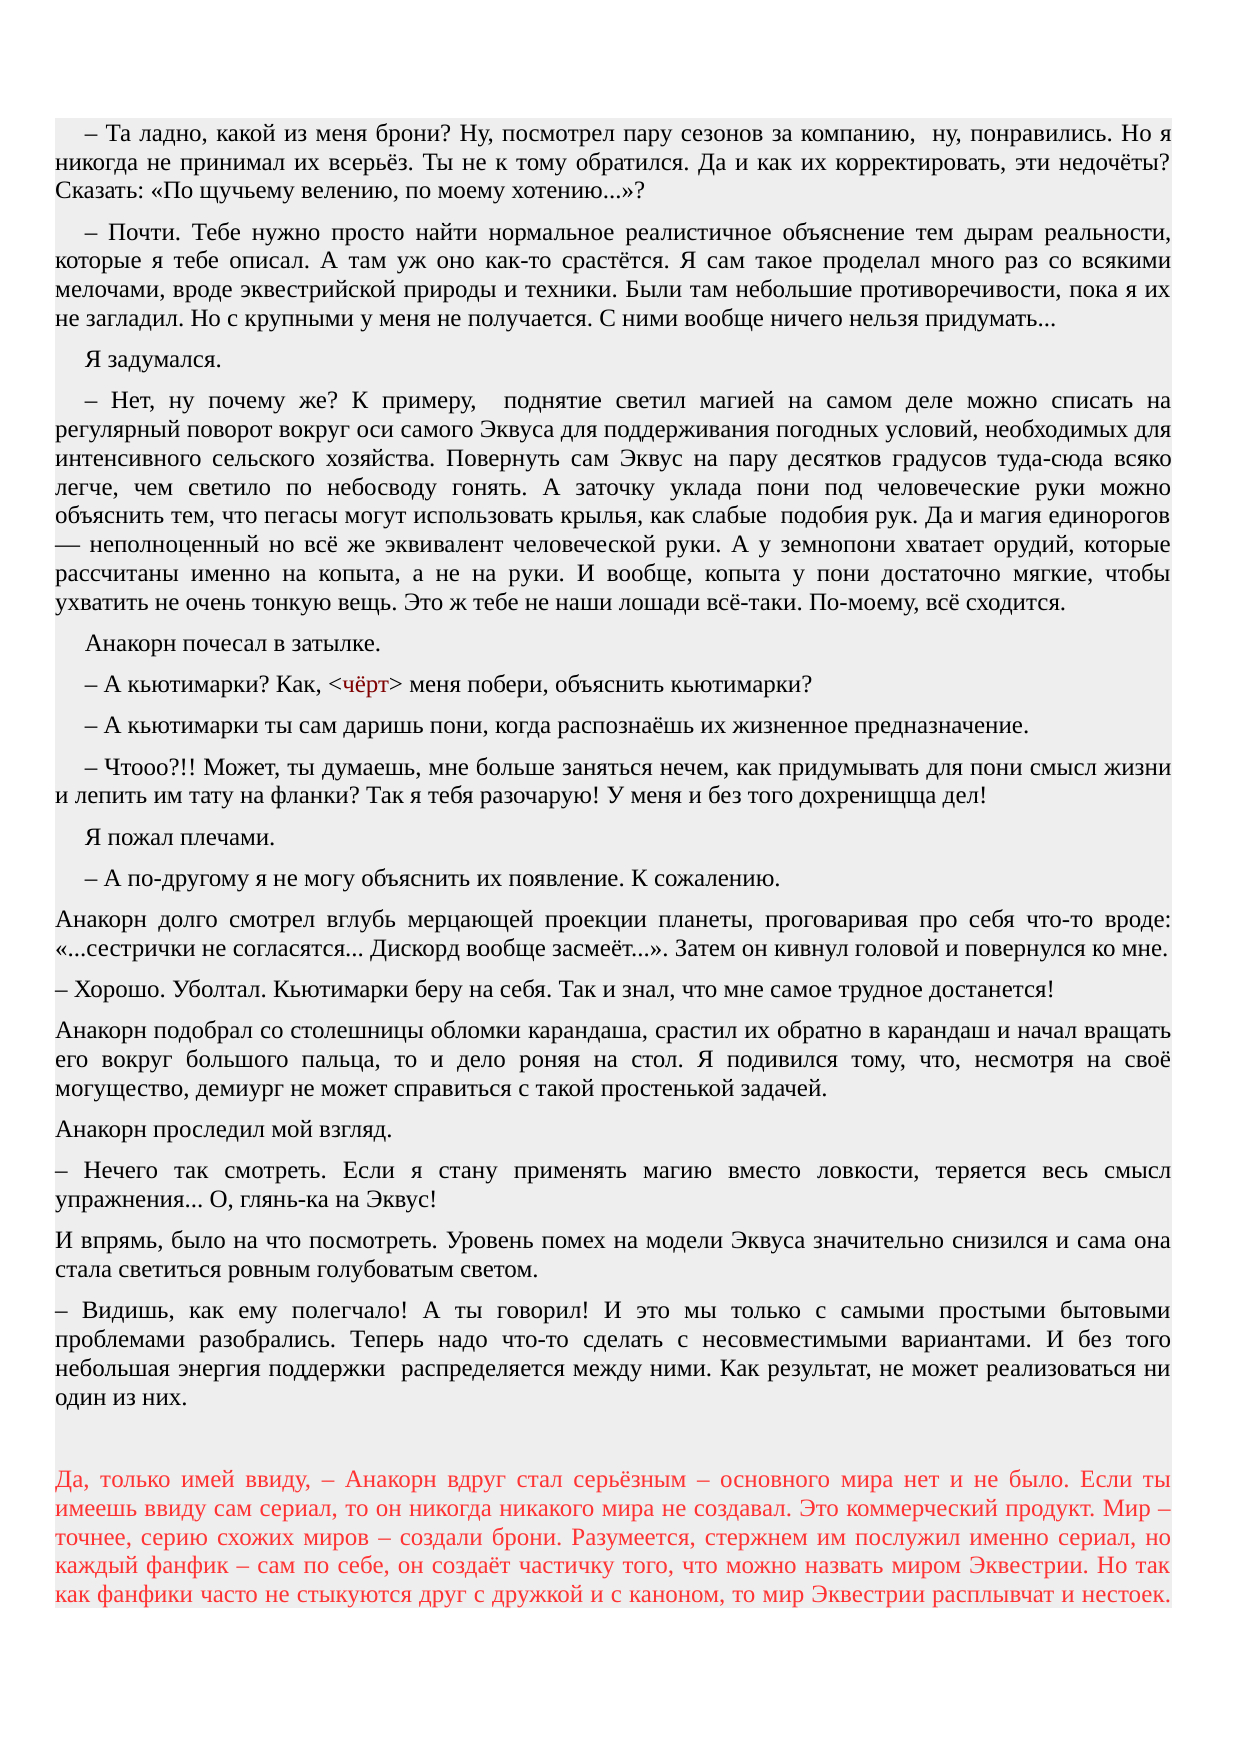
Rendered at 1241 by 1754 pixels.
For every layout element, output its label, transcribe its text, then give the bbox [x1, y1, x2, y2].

text Анакорн подобрал со столешницы обломки карандаша, срастил их обратно в карандаш и начал вращать его вокруг большого пальца, то и дело роняя на стол. Я подивился тому, что, несмотря на своё могущество, демиург не может справиться с такой простенькой задачей. [55, 1016, 1172, 1102]
text – Чтооо?!! Может, ты думаешь, мне больше заняться нечем, как придумывать для пони смысл жизни и лепить им тату на фланки? Так я тебя разочарую! У меня и без того дохренищща дел! [55, 752, 1172, 809]
text Анакорн почесал в затылке. [55, 628, 1172, 657]
text – Та ладно, какой из меня брони? Ну, посмотрел пару сезонов за компанию, ну, понравились. Но я никогда не принимал их всерьёз. Ты не к тому обратился. Да и как их корректировать, эти недочёты? Сказать: «По щучьему велению, по моему хотению...»? [55, 118, 1172, 204]
text – Нет, ну почему же? К примеру, поднятие светил магией на самом деле можно списать на регулярный поворот вокруг оси самого Эквуса для поддерживания погодных условий, необходимых для интенсивного сельского хозяйства. Повернуть сам Эквус на пару десятков градусов туда-сюда всяко легче, чем светило по небосводу гонять. А заточку уклада пони под человеческие руки можно объяснить тем, что пегасы могут использовать крылья, как слабые подобия рук. Да и магия единорогов — неполноценный но всё же эквивалент человеческой руки. А у земнопони хватает орудий, которые рассчитаны именно на копыта, а не на руки. И вообще, копыта у пони достаточно мягкие, чтобы ухватить не очень тонкую вещь. Это ж тебе не наши лошади всё-таки. По-моему, всё сходится. [55, 386, 1172, 616]
text – Нечего так смотреть. Если я стану применять магию вместо ловкости, теряется весь смысл упражнения... О, глянь-ка на Эквус! [55, 1156, 1172, 1213]
text – Видишь, как ему полегчало! А ты говорил! И это мы только с самыми простыми бытовыми проблемами разобрались. Теперь надо что-то сделать с несовместимыми вариантами. И без того небольшая энергия поддержки распределяется между ними. Как результат, не может реализоваться ни один из них. [55, 1296, 1172, 1411]
text Я задумался. [55, 344, 1172, 373]
text Анакорн долго смотрел вглубь мерцающей проекции планеты, проговаривая про себя что-то вроде: «...сестрички не согласятся... Дискорд вообще засмеёт...». Затем он кивнул головой и повернулся ко мне. [55, 904, 1172, 962]
text – Хорошо. Уболтал. Кьютимарки беру на себя. Так и знал, что мне самое трудное достанется! [55, 974, 1172, 1003]
text – Почти. Тебе нужно просто найти нормальное реалистичное объяснение тем дырам реальности, которые я тебе описал. А там уж оно как-то срастётся. Я сам такое проделал много раз со всякими мелочами, вроде эквестрийской природы и техники. Были там небольшие противоречивости, пока я их не загладил. Но с крупными у меня не получается. С ними вообще ничего нельзя придумать... [55, 217, 1172, 332]
text И впрямь, было на что посмотреть. Уровень помех на модели Эквуса значительно снизился и сама она стала светиться ровным голубоватым светом. [55, 1226, 1172, 1283]
text Да, только имей ввиду, – Анакорн вдруг стал серьёзным – основного мира нет и не было. Если ты имеешь ввиду сам сериал, то он никогда никакого мира не создавал. Это коммерческий продукт. Мир – точнее, серию схожих миров – создали брони. Разумеется, стержнем им послужил именно сериал, но каждый фанфик – сам по себе, он создаёт частичку того, что можно назвать миром Эквестрии. Но так как фанфики часто не стыкуются друг с дружкой и с каноном, то мир Эквестрии расплывчат и нестоек. [55, 1464, 1172, 1608]
text – А кьютимарки? Как, <чёрт> меня побери, объяснить кьютимарки? [55, 669, 1172, 698]
text – А по-другому я не могу объяснить их появление. К сожалению. [55, 863, 1172, 892]
text Я пожал плечами. [55, 822, 1172, 851]
text – А кьютимарки ты сам даришь пони, когда распознаёшь их жизненное предназначение. [55, 711, 1172, 739]
text Анакорн проследил мой взгляд. [55, 1114, 1172, 1143]
